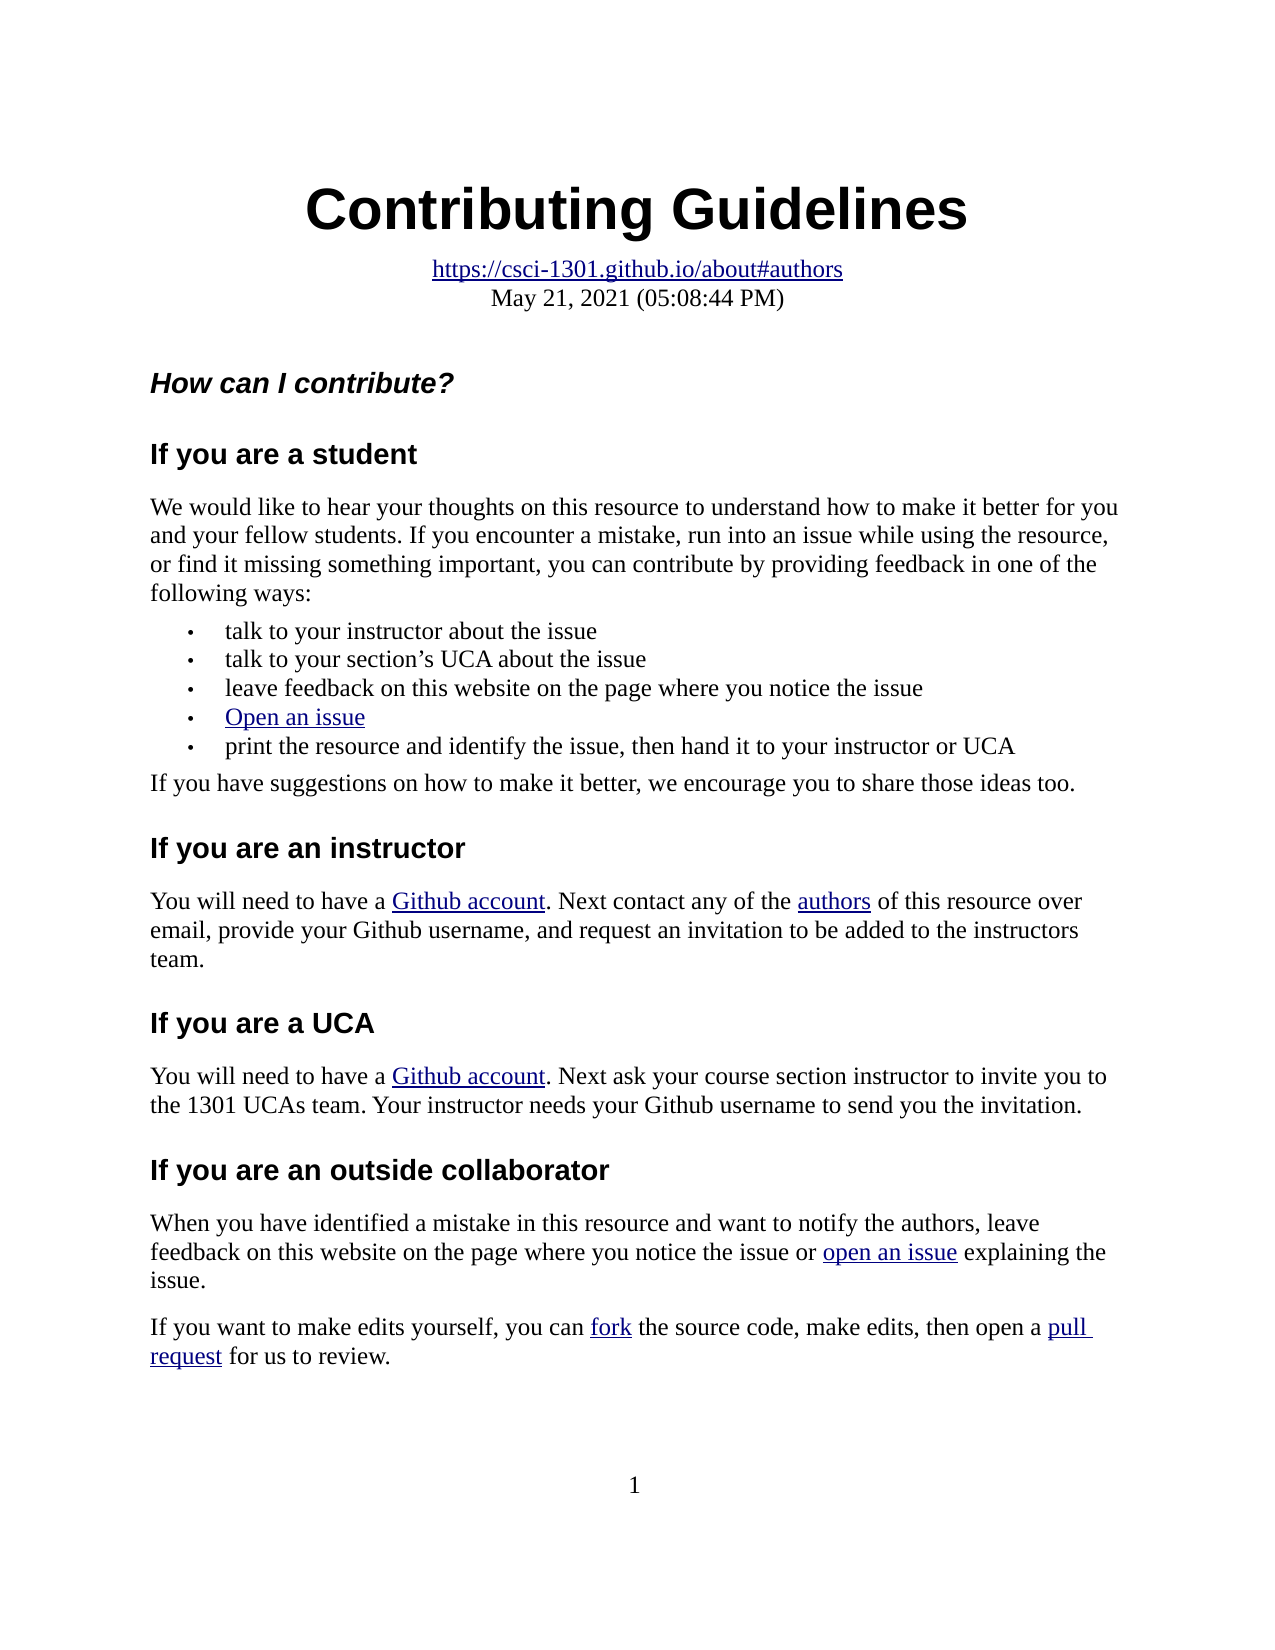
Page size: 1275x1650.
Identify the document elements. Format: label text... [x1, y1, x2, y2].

list Open an issue [187, 702, 1125, 731]
list talk to your instructor about the issue [187, 616, 1125, 644]
text May 21, 2021 (05:08:44 PM) [150, 283, 1125, 312]
text We would like to hear your thoughts on this resource to understand how to make it better for you and your fellow students. If you encounter a mistake, run into an issue while using the resource, or find it missing something important, you can contribute by providing feedback in one of the following ways: [150, 492, 1125, 607]
list talk to your section’s UCA about the issue [187, 644, 1125, 673]
subtitle If you are an outside collaborator [150, 1153, 1125, 1186]
text If you want to make edits yourself, you can fork the source code, make edits, then open a pull request for us to review. [150, 1312, 1125, 1369]
list print the resource and identify the issue, then hand it to your instructor or UCA [187, 731, 1125, 759]
text You will need to have a Github account. Next contact any of the authors of this resource over email, provide your Github username, and request an invitation to be added to the instructors team. [150, 886, 1125, 972]
subtitle If you are an instructor [150, 831, 1125, 865]
text When you have identified a mistake in this resource and want to notify the authors, leave feedback on this website on the page where you notice the issue or open an issue explaining the issue. [150, 1208, 1125, 1294]
text https://csci-1301.github.io/about#authors [150, 254, 1125, 283]
subtitle How can I contribute? [150, 366, 1125, 399]
title Contributing Guidelines [150, 175, 1125, 242]
subtitle If you are a UCA [150, 1006, 1125, 1040]
text If you have suggestions on how to make it better, we encourage you to share those ideas too. [150, 768, 1125, 797]
list leave feedback on this website on the page where you notice the issue [187, 673, 1125, 702]
subtitle If you are a student [150, 437, 1125, 470]
text You will need to have a Github account. Next ask your course section instructor to invite you to the 1301 UCAs team. Your instructor needs your Github username to send you the invitation. [150, 1061, 1125, 1119]
